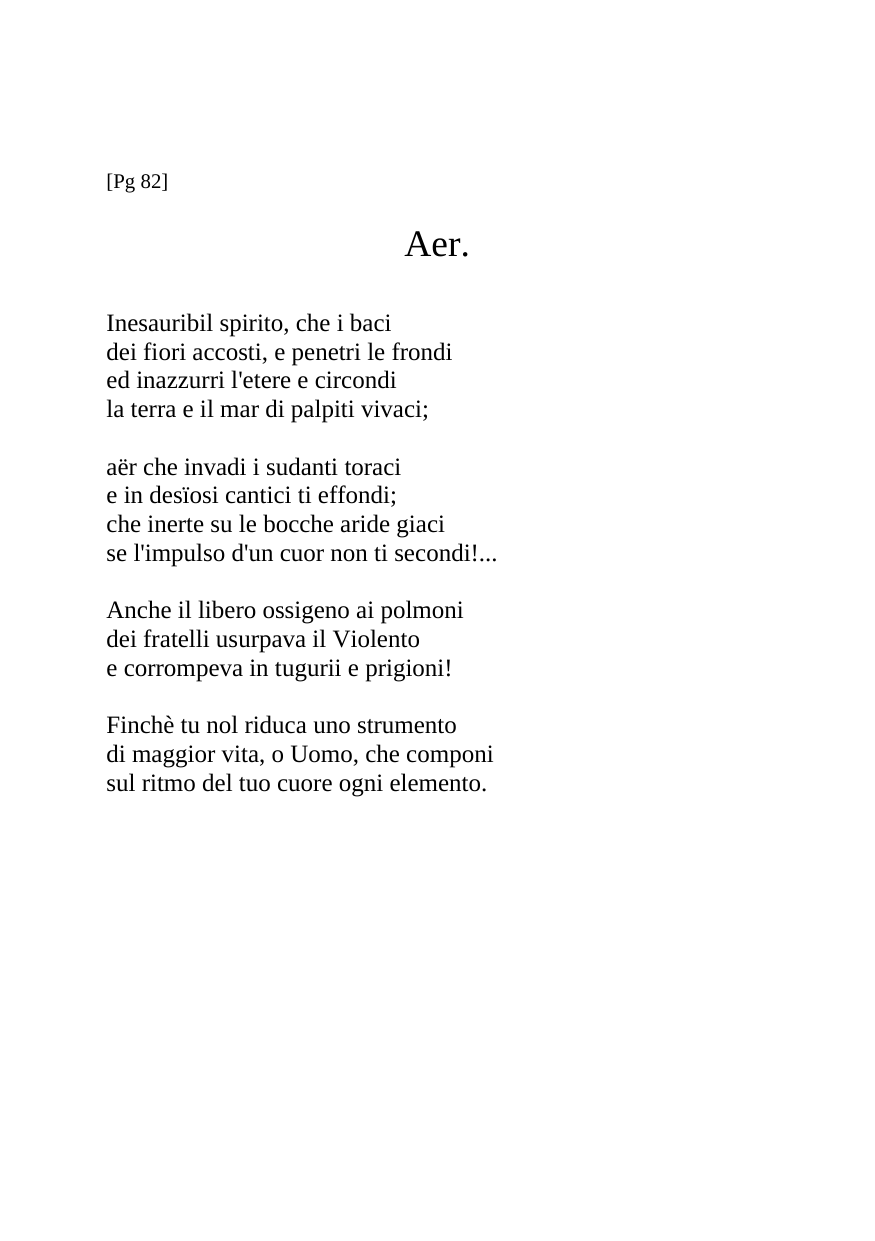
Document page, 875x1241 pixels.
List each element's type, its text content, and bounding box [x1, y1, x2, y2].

text e in desïosi cantici ti effondi; [106, 481, 768, 509]
text ed inazzurri l'etere e circondi [106, 366, 768, 394]
text Finchè tu nol riduca uno strumento [106, 711, 768, 739]
text e corrompeva in tugurii e prigioni! [106, 653, 768, 682]
text che inerte su le bocche aride giaci [106, 509, 768, 538]
subtitle Aer. [106, 222, 768, 265]
text dei fratelli usurpava il Violento [106, 624, 768, 653]
text dei fiori accosti, e penetri le frondi [106, 337, 768, 366]
text di maggior vita, o Uomo, che componi [106, 739, 768, 768]
text Anche il libero ossigeno ai polmoni [106, 596, 768, 624]
text [Pg 82] [106, 169, 768, 193]
text aër che invadi i sudanti toraci [106, 452, 768, 481]
text Inesauribil spirito, che i baci [106, 308, 768, 337]
text se l'impulso d'un cuor non ti secondi!... [106, 538, 768, 567]
text sul ritmo del tuo cuore ogni elemento. [106, 768, 768, 797]
text la terra e il mar di palpiti vivaci; [106, 394, 768, 423]
